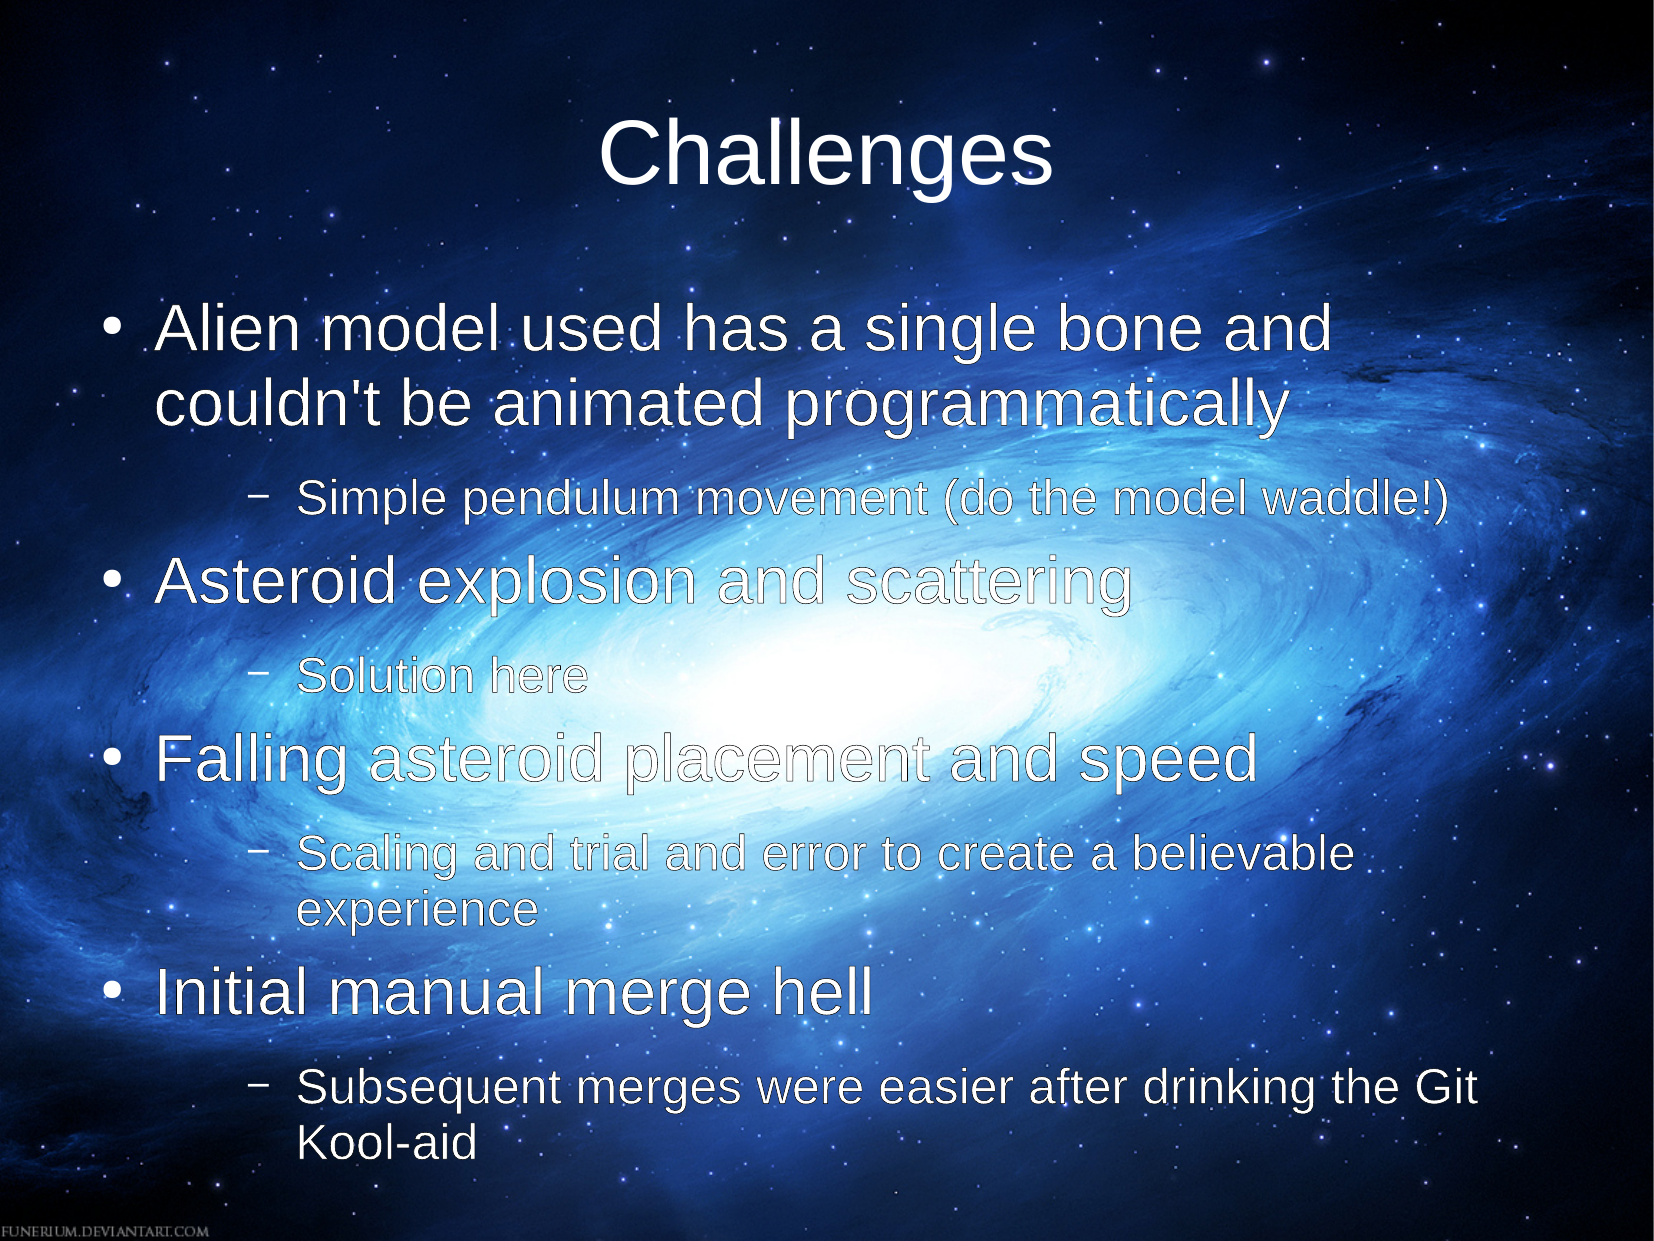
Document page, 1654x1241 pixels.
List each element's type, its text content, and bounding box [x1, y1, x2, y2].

picture [0, 0, 1654, 1241]
title Challenges [82, 49, 1571, 257]
list Alien model used has a single bone and couldn't be animated programmatically Simple pendulum movement (do the model waddle!) Asteroid explosion and scattering Solution here Falling asteroid placement and speed Scaling and trial and error to create a believable experience Initial manual merge hell Subsequent merges were easier after drinking the Git Kool-aid [82, 290, 1571, 1170]
